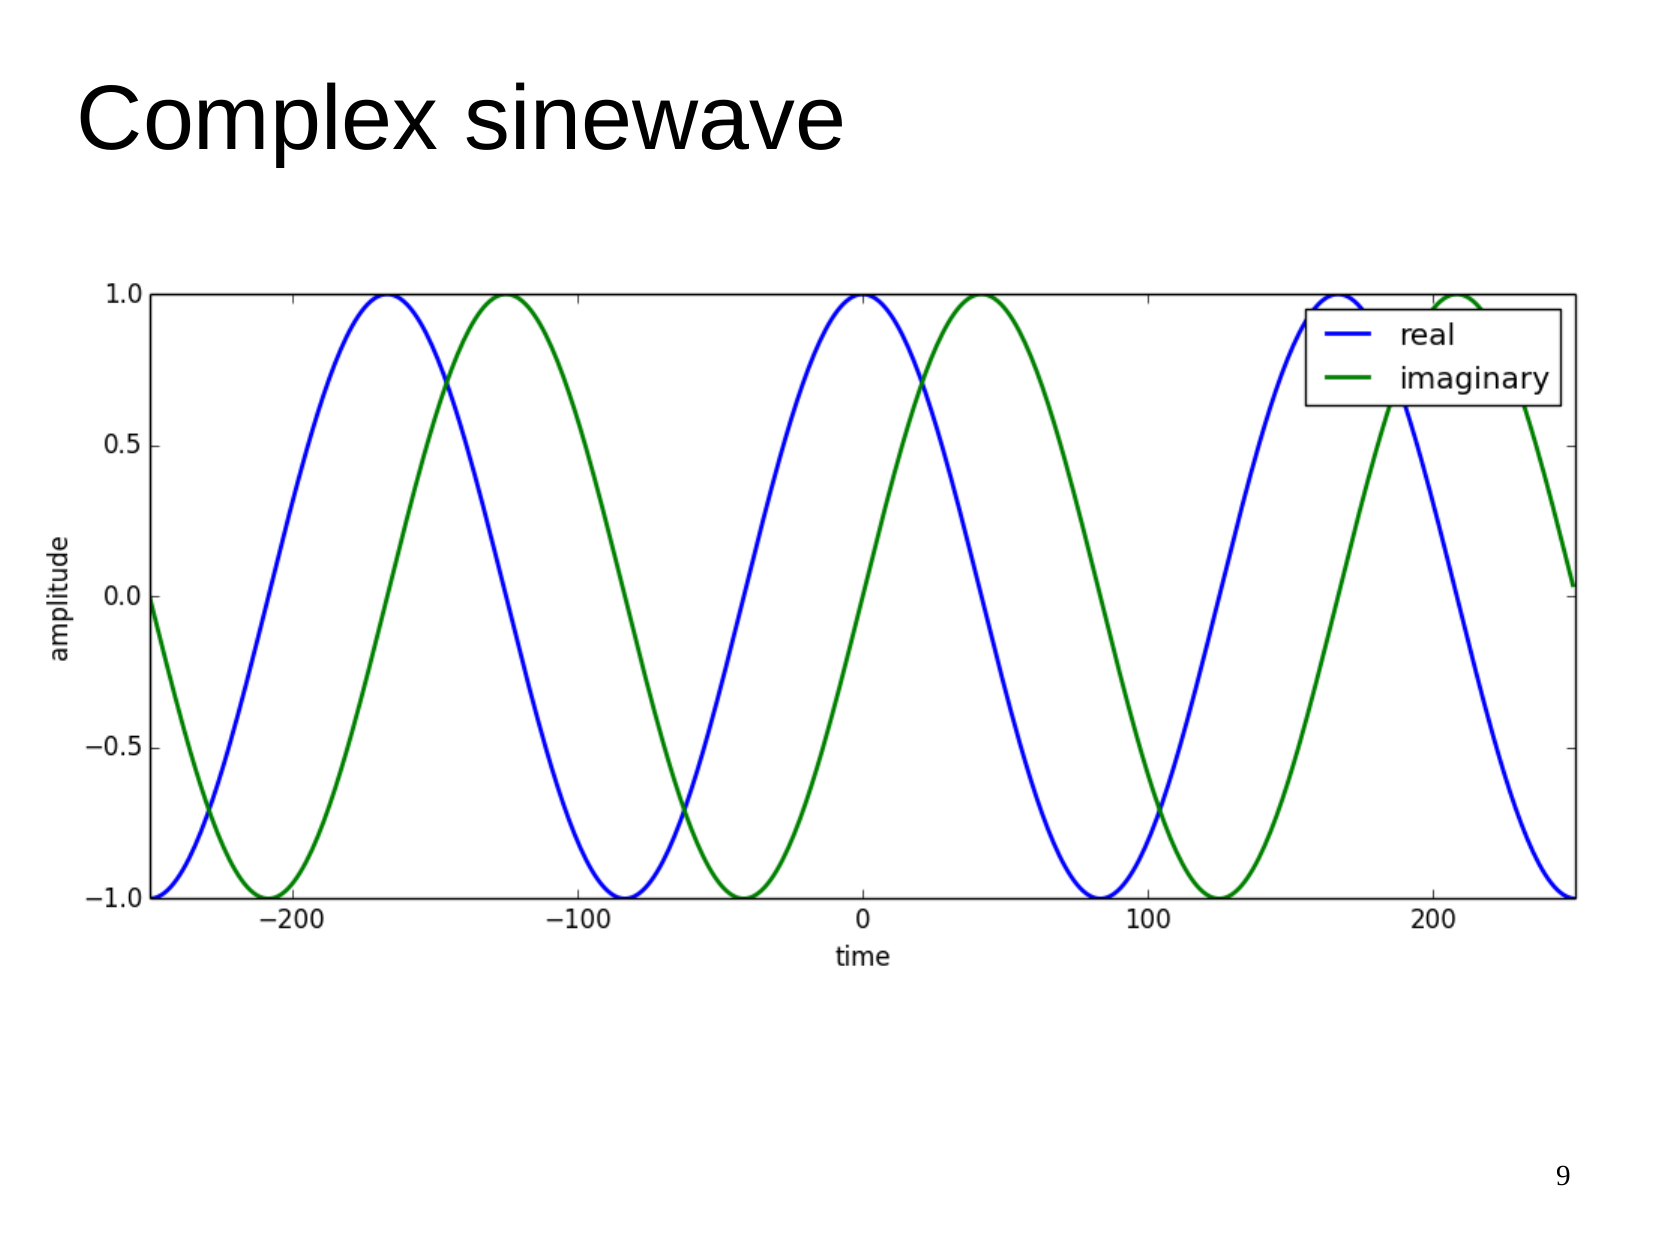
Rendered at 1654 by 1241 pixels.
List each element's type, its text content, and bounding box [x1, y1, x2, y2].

title Complex sinewave [76, 13, 1565, 222]
picture [27, 261, 1613, 978]
